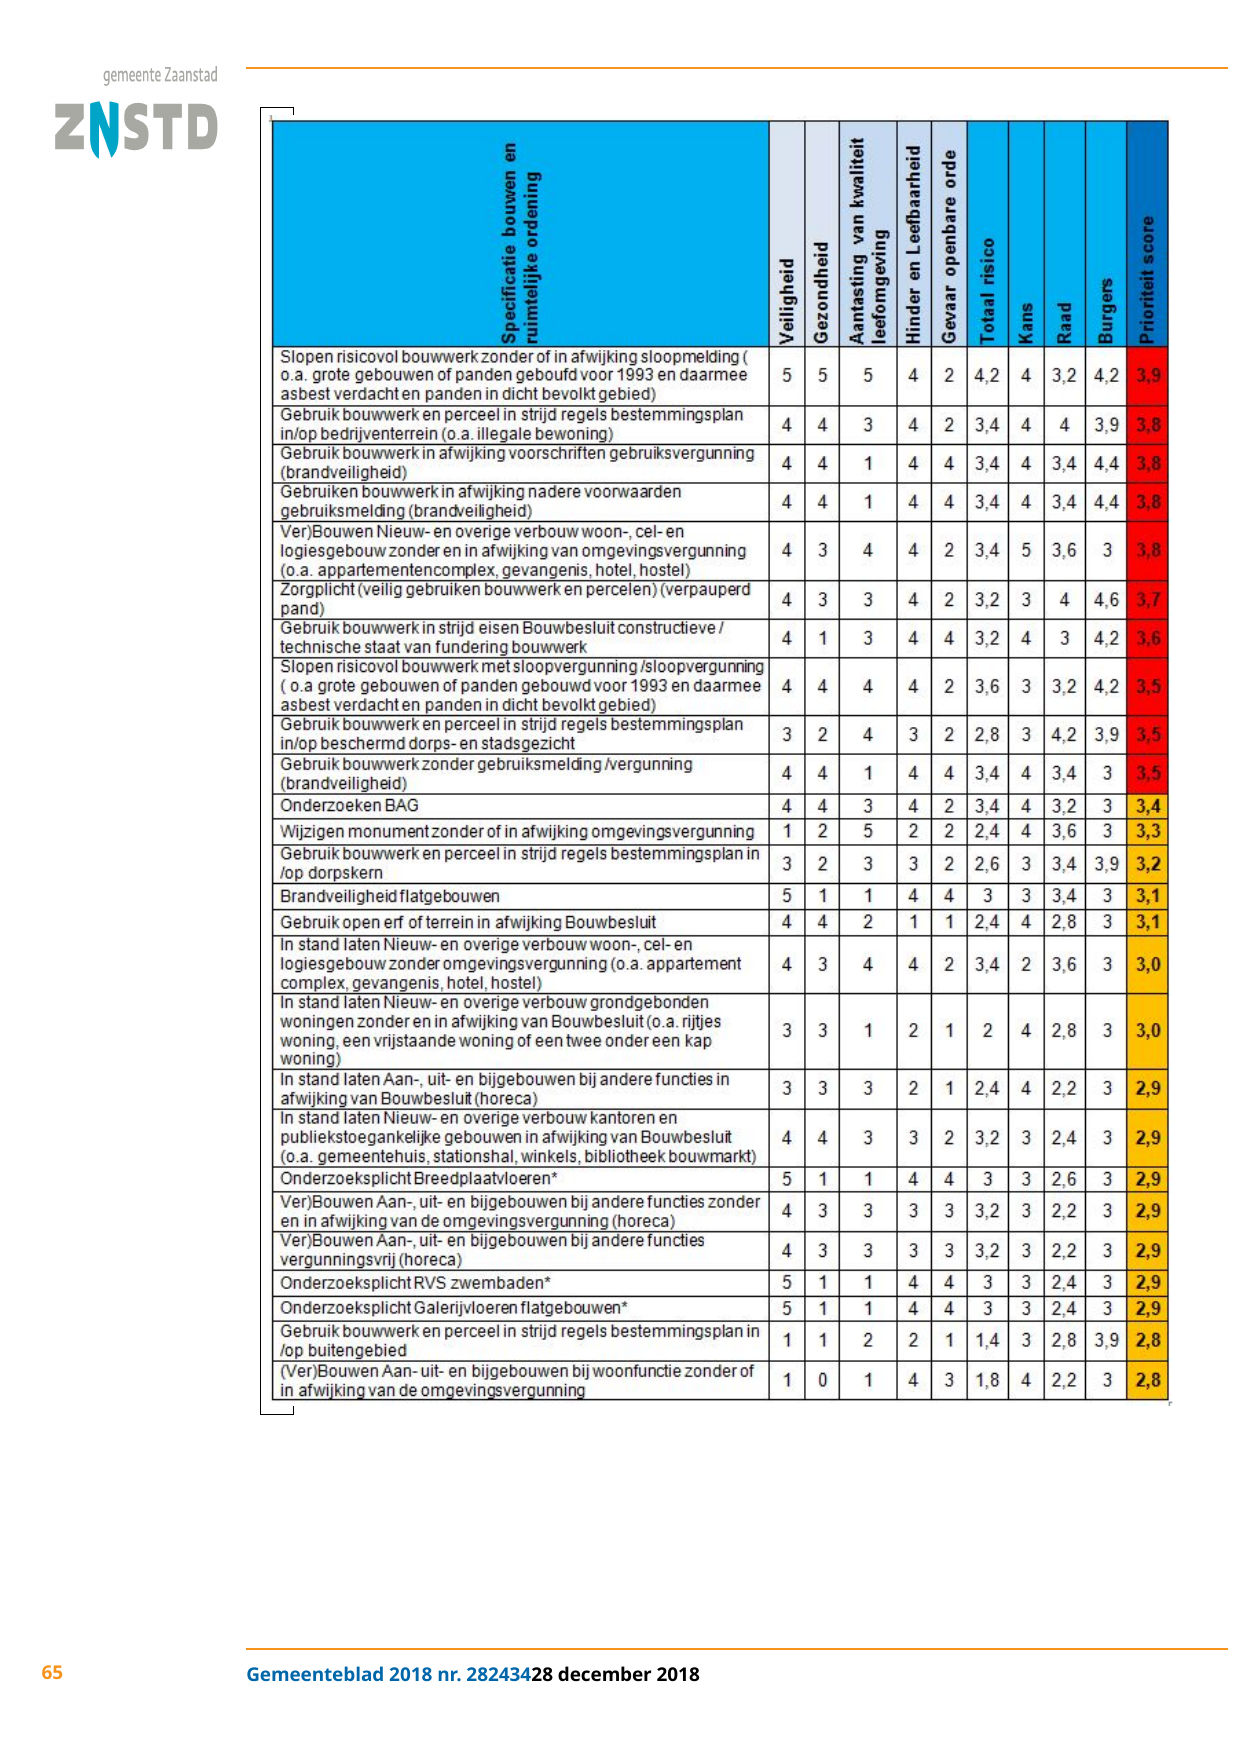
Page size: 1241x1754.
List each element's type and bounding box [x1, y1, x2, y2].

picture [41, 47, 231, 172]
picture [268, 115, 1173, 1406]
